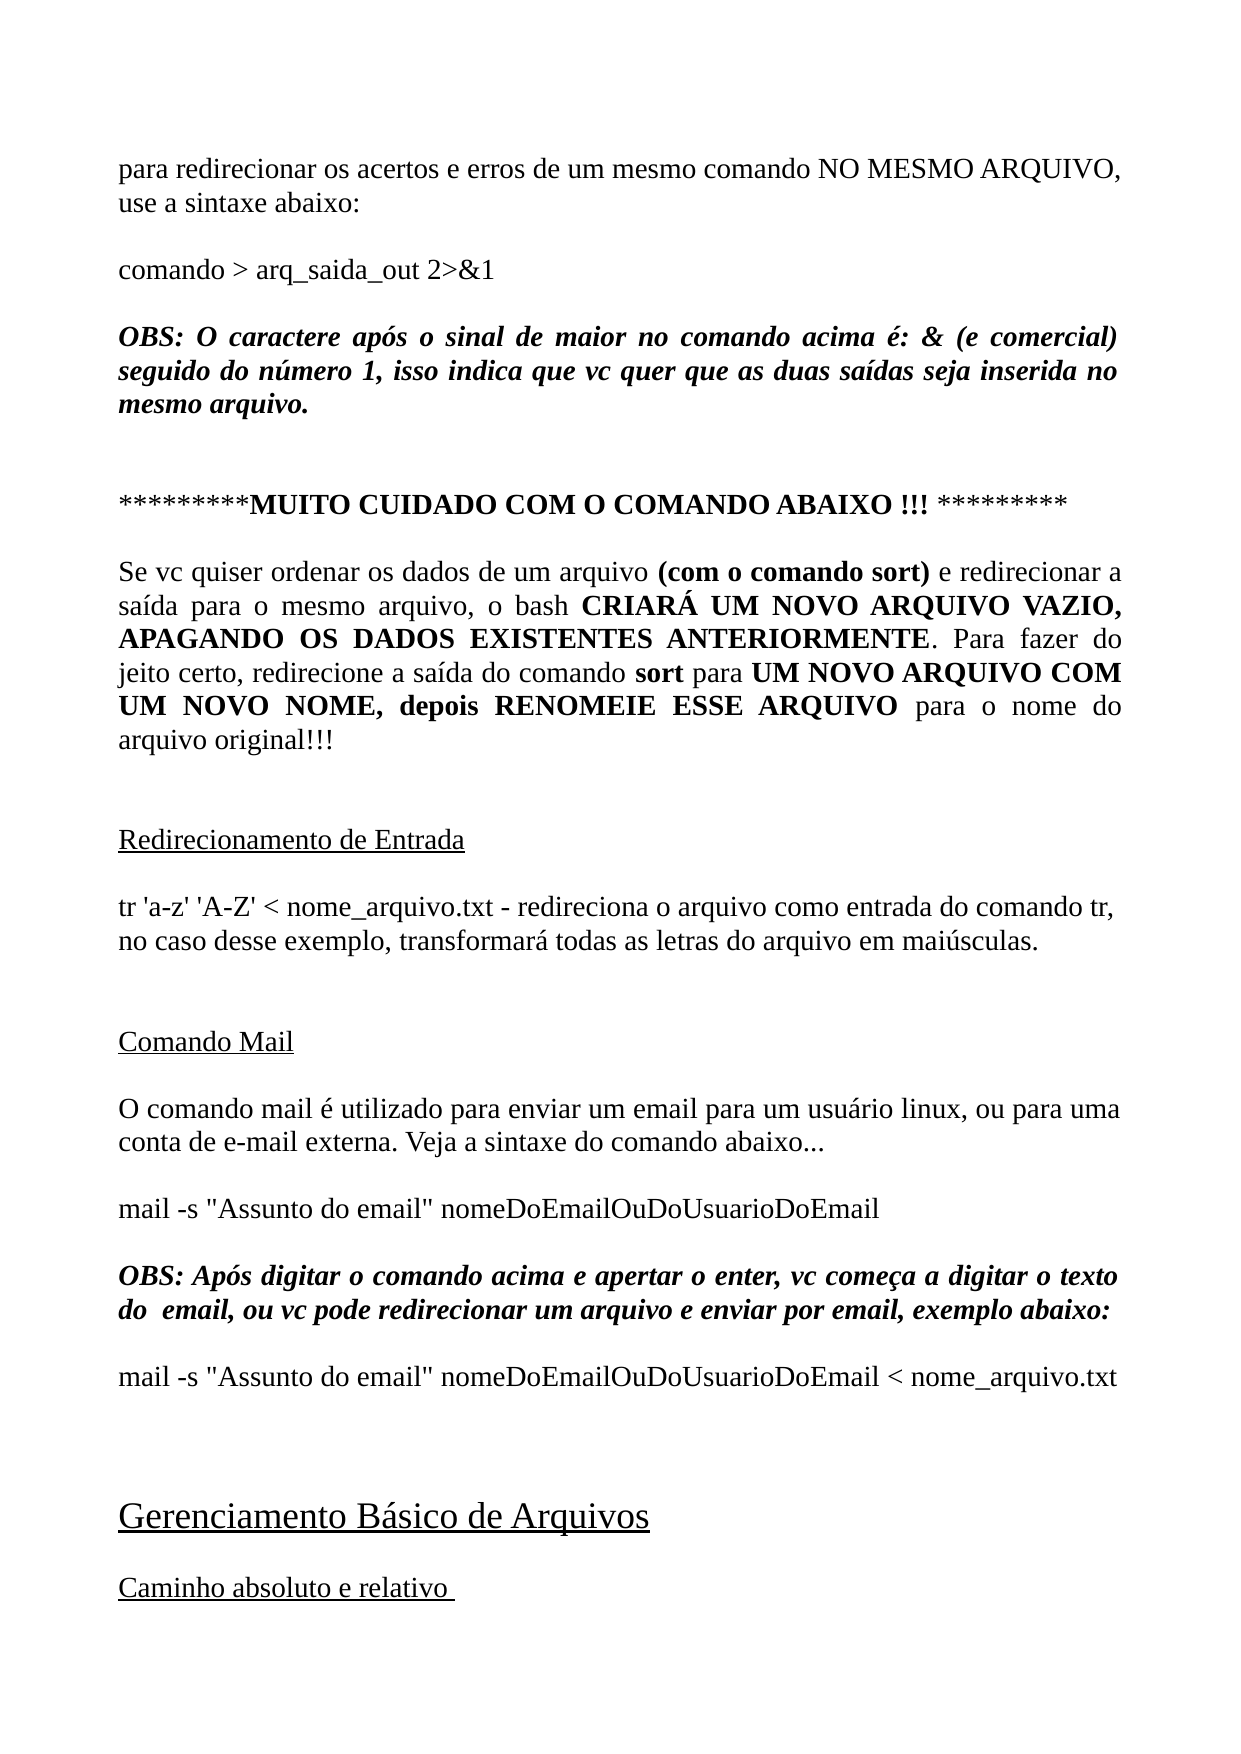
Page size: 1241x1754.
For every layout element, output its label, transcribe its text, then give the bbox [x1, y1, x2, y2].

text Gerenciamento Básico de Arquivos [118, 1493, 1122, 1536]
text no caso desse exemplo, transformará todas as letras do arquivo em maiúsculas. [118, 923, 1122, 957]
text Redirecionamento de Entrada [118, 822, 1122, 856]
text OBS: Após digitar o comando acima e apertar o enter, vc começa a digitar o texto do email, ou vc pode redirecionar um arquivo e enviar por email, exemplo abaixo: [118, 1258, 1122, 1326]
text O comando mail é utilizado para enviar um email para um usuário linux, ou para uma conta de e-mail externa. Veja a sintaxe do comando abaixo... [118, 1091, 1122, 1158]
text Comando Mail [118, 1024, 1122, 1057]
text para redirecionar os acertos e erros de um mesmo comando NO MESMO ARQUIVO, use a sintaxe abaixo: [118, 152, 1122, 219]
text tr 'a-z' 'A-Z' < nome_arquivo.txt - redireciona o arquivo como entrada do comando tr, [118, 889, 1122, 923]
text *********MUITO CUIDADO COM O COMANDO ABAIXO !!! ********* [118, 487, 1122, 521]
text Caminho absoluto e relativo [118, 1570, 1122, 1603]
text OBS: O caractere após o sinal de maior no comando acima é: & (e comercial) seguido do número 1, isso indica que vc quer que as duas saídas seja inserida no mesmo arquivo. [118, 319, 1122, 420]
text comando > arq_saida_out 2>&1 [118, 252, 1122, 286]
text Se vc quiser ordenar os dados de um arquivo (com o comando sort) e redirecionar a saída para o mesmo arquivo, o bash CRIARÁ UM NOVO ARQUIVO VAZIO, APAGANDO OS DADOS EXISTENTES ANTERIORMENTE. Para fazer do jeito certo, redirecione a saída do comando sort para UM NOVO ARQUIVO COM UM NOVO NOME, depois RENOMEIE ESSE ARQUIVO para o nome do arquivo original!!! [118, 554, 1122, 755]
text mail -s "Assunto do email" nomeDoEmailOuDoUsuarioDoEmail [118, 1191, 1122, 1225]
text mail -s "Assunto do email" nomeDoEmailOuDoUsuarioDoEmail < nome_arquivo.txt [118, 1359, 1122, 1393]
